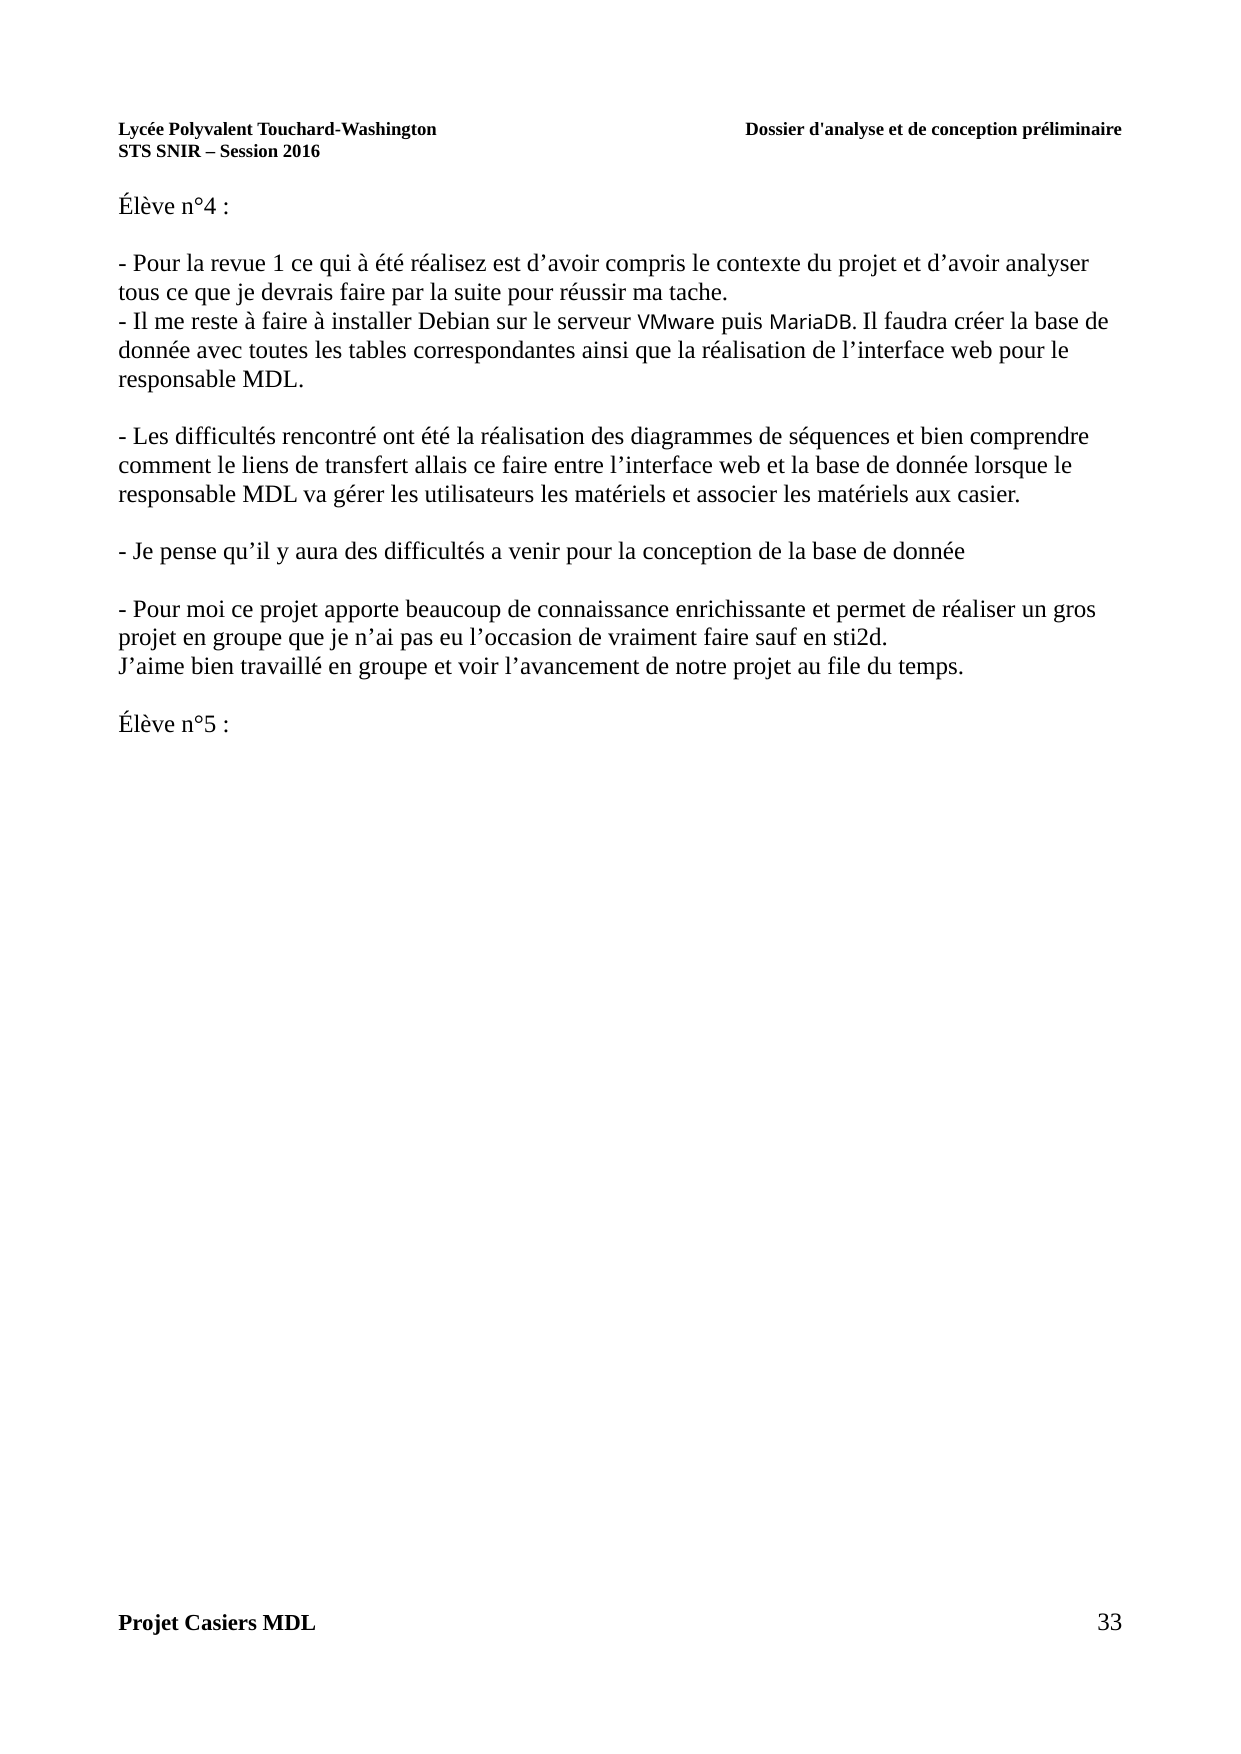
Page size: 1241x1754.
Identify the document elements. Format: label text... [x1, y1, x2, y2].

text - Pour la revue 1 ce qui à été réalisez est d’avoir compris le contexte du projet et d’avoir analyser tous ce que je devrais faire par la suite pour réussir ma tache. [118, 248, 1122, 306]
text J’aime bien travaillé en groupe et voir l’avancement de notre projet au file du temps. [118, 651, 1122, 680]
text Élève n°5 : [118, 709, 1122, 737]
text - Il me reste à faire à installer Debian sur le serveur VMware puis MariaDB. Il faudra créer la base de donnée avec toutes les tables correspondantes ainsi que la réalisation de l’interface web pour le responsable MDL. [118, 306, 1122, 392]
text - Je pense qu’il y aura des difficultés a venir pour la conception de la base de donnée [118, 536, 1122, 565]
text - Pour moi ce projet apporte beaucoup de connaissance enrichissante et permet de réaliser un gros projet en groupe que je n’ai pas eu l’occasion de vraiment faire sauf en sti2d. [118, 594, 1122, 651]
text Élève n°4 : [118, 191, 1122, 219]
text - Les difficultés rencontré ont été la réalisation des diagrammes de séquences et bien comprendre comment le liens de transfert allais ce faire entre l’interface web et la base de donnée lorsque le responsable MDL va gérer les utilisateurs les matériels et associer les matériels aux casier. [118, 421, 1122, 507]
